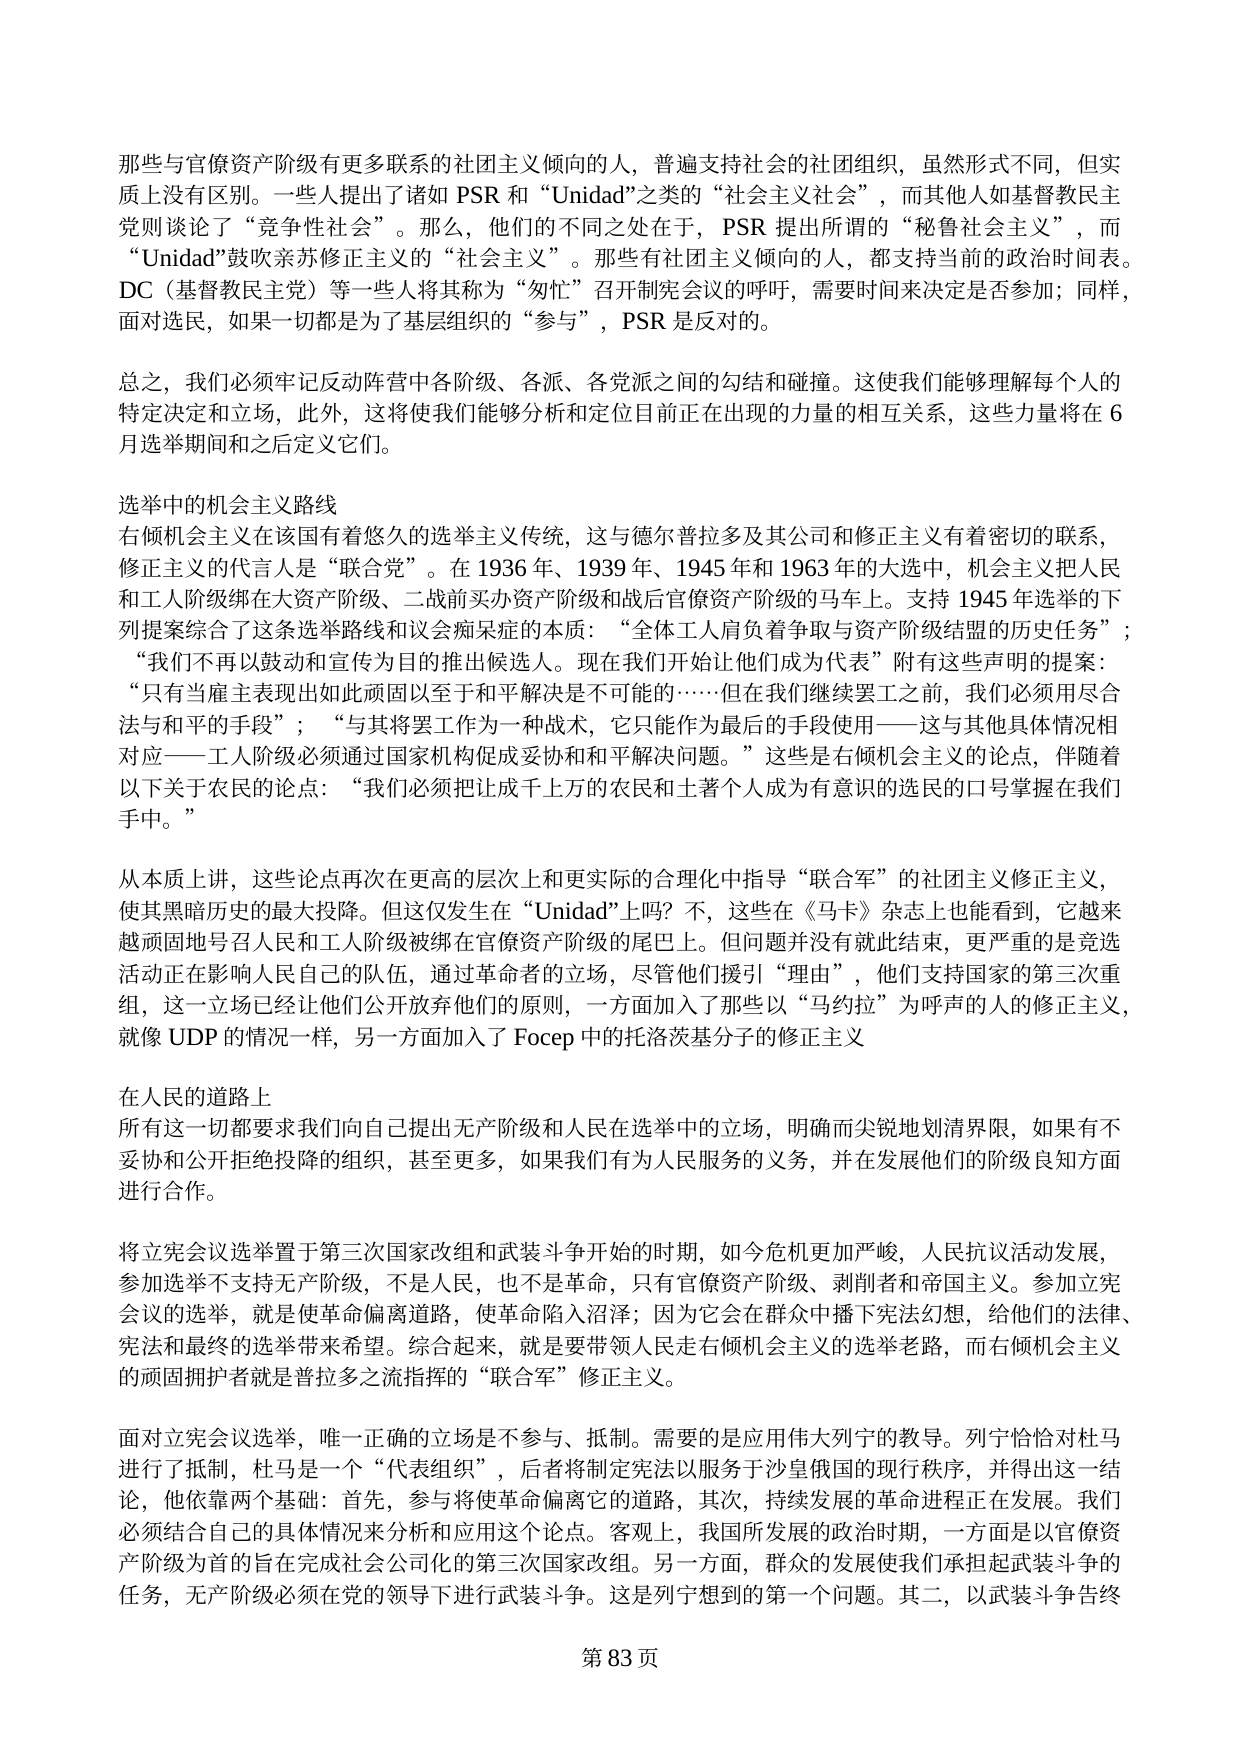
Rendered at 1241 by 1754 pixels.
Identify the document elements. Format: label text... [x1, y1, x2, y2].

text 将立宪会议选举置于第三次国家改组和武装斗争开始的时期，如今危机更加严峻，人民抗议活动发展，参加选举不支持无产阶级，不是人民，也不是革命，只有官僚资产阶级、剥削者和帝国主义。参加立宪会议的选举，就是使革命偏离道路，使革命陷入沼泽；因为它会在群众中播下宪法幻想，给他们的法律、宪法和最终的选举带来希望。综合起来，就是要带领人民走右倾机会主义的选举老路，而右倾机会主义的顽固拥护者就是普拉多之流指挥的“联合军”修正主义。 [118, 1235, 1122, 1392]
text 所有这一切都要求我们向自己提出无产阶级和人民在选举中的立场，明确而尖锐地划清界限，如果有不妥协和公开拒绝投降的组织，甚至更多，如果我们有为人民服务的义务，并在发展他们的阶级良知方面进行合作。 [118, 1112, 1122, 1206]
text 总之，我们必须牢记反动阵营中各阶级、各派、各党派之间的勾结和碰撞。这使我们能够理解每个人的特定决定和立场，此外，这将使我们能够分析和定位目前正在出现的力量的相互关系，这些力量将在6月选举期间和之后定义它们。 [118, 365, 1122, 459]
text 选举中的机会主义路线 [118, 488, 1122, 519]
text 在人民的道路上 [118, 1080, 1122, 1112]
text 右倾机会主义在该国有着悠久的选举主义传统，这与德尔普拉多及其公司和修正主义有着密切的联系，修正主义的代言人是“联合党”。在1936年、1939年、1945年和1963年的大选中，机会主义把人民和工人阶级绑在大资产阶级、二战前买办资产阶级和战后官僚资产阶级的马车上。支持1945年选举的下列提案综合了这条选举路线和议会痴呆症的本质：“全体工人肩负着争取与资产阶级结盟的历史任务”； “我们不再以鼓动和宣传为目的推出候选人。现在我们开始让他们成为代表”附有这些声明的提案：“只有当雇主表现出如此顽固以至于和平解决是不可能的……但在我们继续罢工之前，我们必须用尽合法与和平的手段”； “与其将罢工作为一种战术，它只能作为最后的手段使用——这与其他具体情况相对应——工人阶级必须通过国家机构促成妥协和和平解决问题。”这些是右倾机会主义的论点，伴随着以下关于农民的论点：“我们必须把让成千上万的农民和土著个人成为有意识的选民的口号掌握在我们手中。” [118, 519, 1122, 834]
text 面对立宪会议选举，唯一正确的立场是不参与、抵制。需要的是应用伟大列宁的教导。列宁恰恰对杜马进行了抵制，杜马是一个“代表组织”，后者将制定宪法以服务于沙皇俄国的现行秩序，并得出这一结论，他依靠两个基础：首先，参与将使革命偏离它的道路，其次，持续发展的革命进程正在发展。我们必须结合自己的具体情况来分析和应用这个论点。客观上，我国所发展的政治时期，一方面是以官僚资产阶级为首的旨在完成社会公司化的第三次国家改组。另一方面，群众的发展使我们承担起武装斗争的任务，无产阶级必须在党的领导下进行武装斗争。这是列宁想到的第一个问题。其二，以武装斗争告终 [118, 1421, 1122, 1609]
text 那些与官僚资产阶级有更多联系的社团主义倾向的人，普遍支持社会的社团组织，虽然形式不同，但实质上没有区别。一些人提出了诸如 PSR 和“Unidad”之类的“社会主义社会”，而其他人如基督教民主党则谈论了“竞争性社会”。那么，他们的不同之处在于，PSR 提出所谓的“秘鲁社会主义”，而“Unidad”鼓吹亲苏修正主义的“社会主义”。那些有社团主义倾向的人，都支持当前的政治时间表。DC（基督教民主党）等一些人将其称为“匆忙”召开制宪会议的呼吁，需要时间来决定是否参加；同样，面对选民，如果一切都是为了基层组织的“参与”，PSR 是反对的。 [118, 147, 1122, 336]
text 从本质上讲，这些论点再次在更高的层次上和更实际的合理化中指导“联合军”的社团主义修正主义，使其黑暗历史的最大投降。但这仅发生在“Unidad”上吗？不，这些在《马卡》杂志上也能看到，它越来越顽固地号召人民和工人阶级被绑在官僚资产阶级的尾巴上。但问题并没有就此结束，更严重的是竞选活动正在影响人民自己的队伍，通过革命者的立场，尽管他们援引“理由”，他们支持国家的第三次重组，这一立场已经让他们公开放弃他们的原则，一方面加入了那些以“马约拉”为呼声的人的修正主义，就像 UDP 的情况一样，另一方面加入了 Focep 中的托洛茨基分子的修正主义 [118, 863, 1122, 1051]
